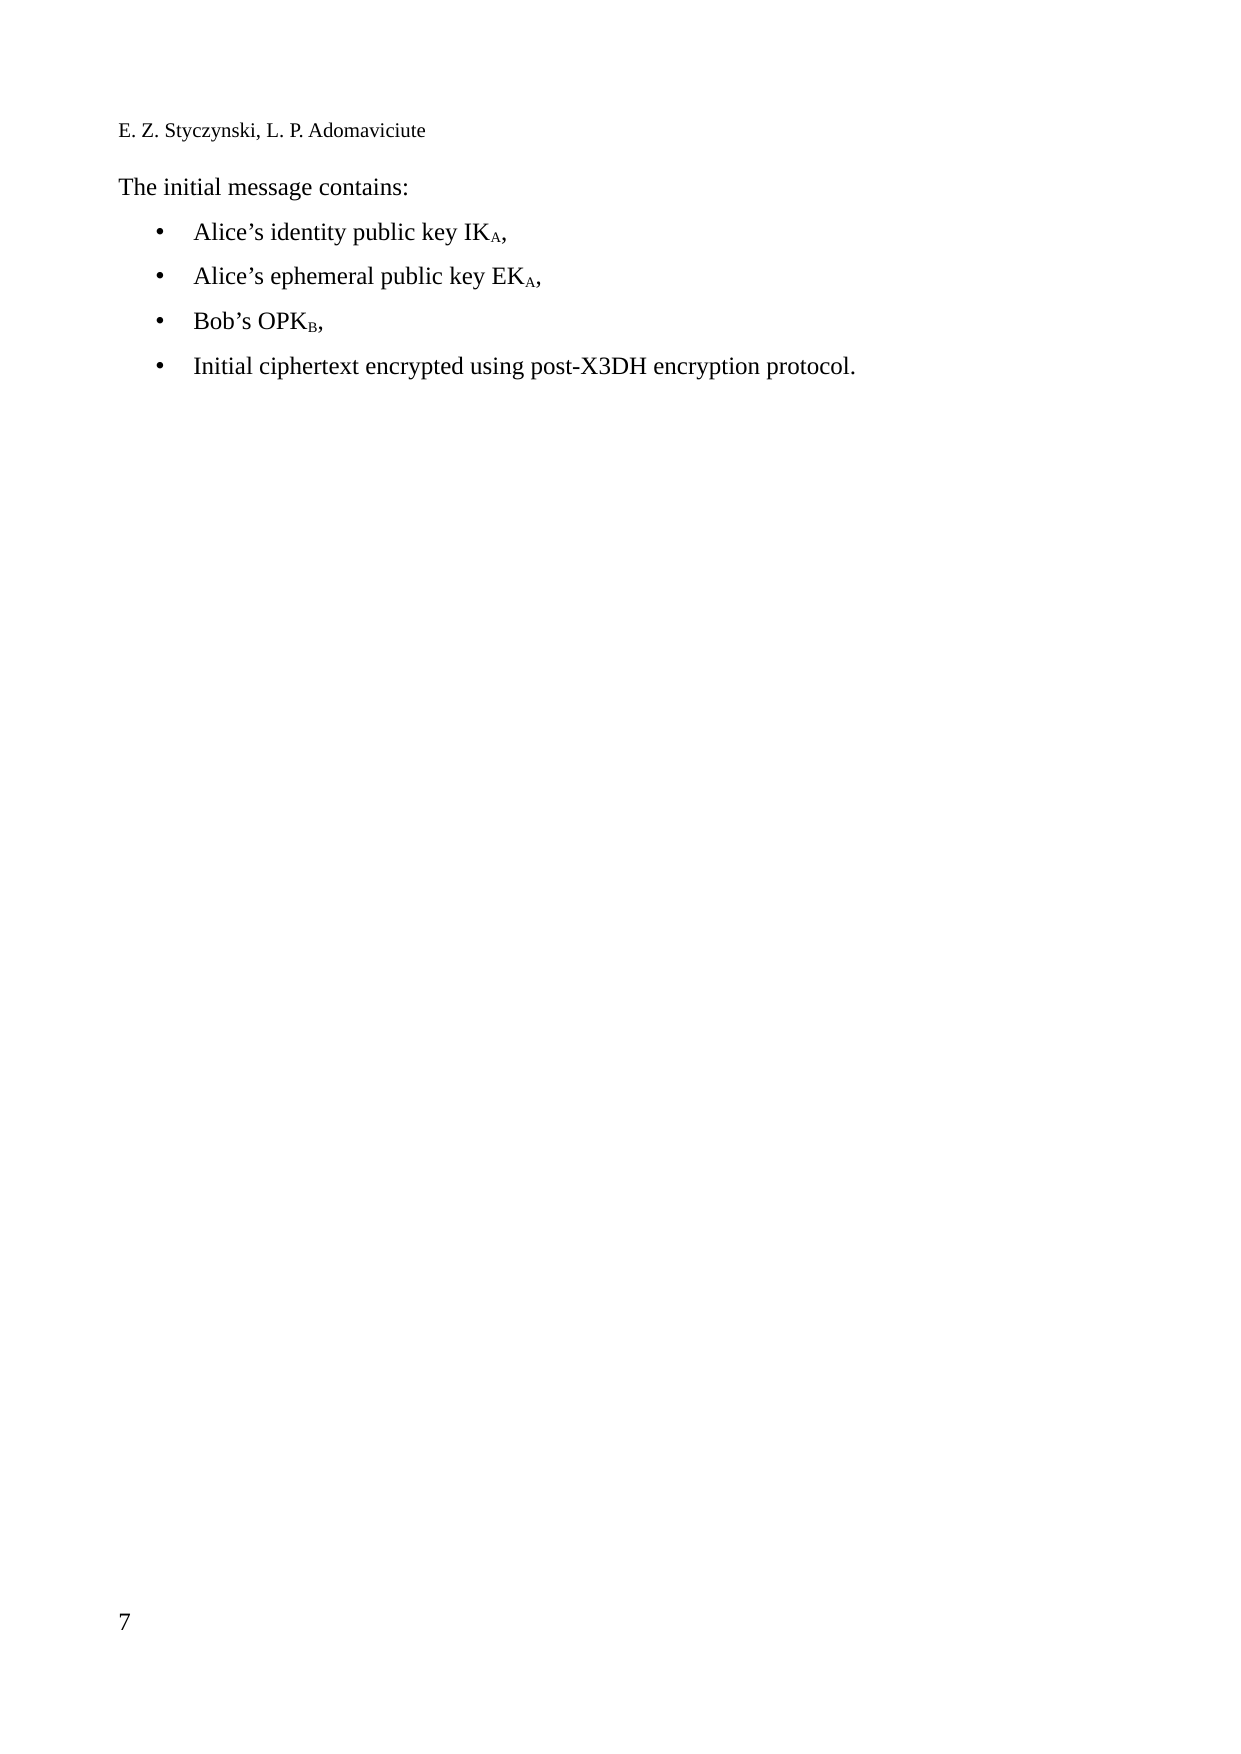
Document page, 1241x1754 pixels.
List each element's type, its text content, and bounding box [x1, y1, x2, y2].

list Initial ciphertext encrypted using post-X3DH encryption protocol. [156, 351, 1122, 380]
text The initial message contains: [118, 172, 1122, 200]
list Alice’s identity public key IKA, [156, 217, 1122, 245]
list Bob’s OPKB, [156, 306, 1122, 335]
list Alice’s ephemeral public key EKA, [156, 261, 1122, 290]
